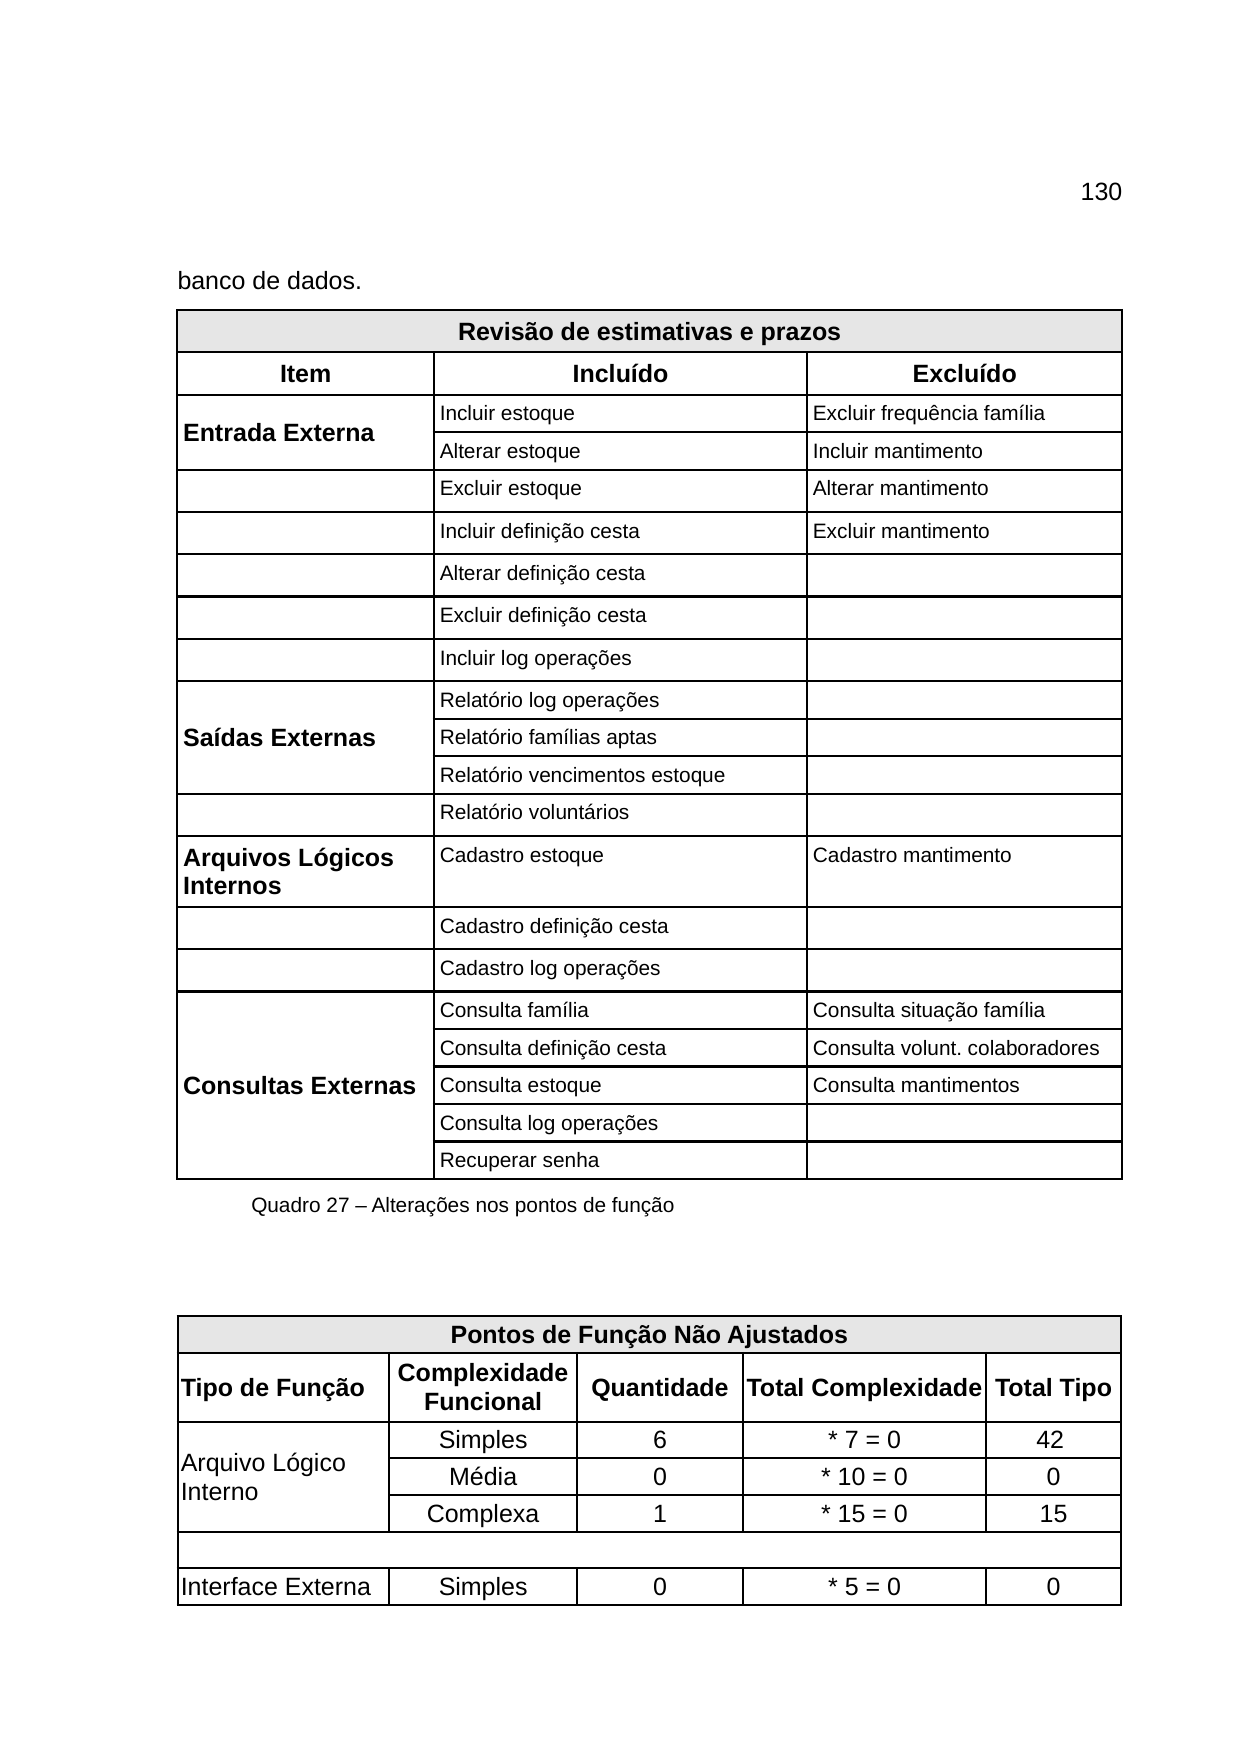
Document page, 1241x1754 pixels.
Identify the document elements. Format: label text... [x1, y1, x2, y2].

table_cell [178, 640, 433, 680]
table_cell Incluir estoque [435, 396, 806, 431]
table_cell Simples [390, 1569, 576, 1604]
table_cell 0 [578, 1569, 742, 1604]
table_cell 15 [987, 1496, 1120, 1531]
table_cell 0 [987, 1569, 1120, 1604]
table_cell Excluir frequência família [808, 396, 1121, 431]
table_cell Cadastro estoque [435, 837, 806, 906]
table_cell * 10 = 0 [744, 1459, 985, 1494]
table_cell 0 [578, 1459, 742, 1494]
table_cell Alterar mantimento [808, 471, 1121, 511]
table_cell [808, 555, 1121, 595]
table_cell 1 [578, 1496, 742, 1531]
table_cell [179, 1533, 1120, 1567]
table_cell Interface Externa [179, 1569, 388, 1604]
table_cell * 15 = 0 [744, 1496, 985, 1531]
table_cell [808, 1143, 1121, 1178]
table_cell [808, 682, 1121, 717]
table_cell Consulta definição cesta [435, 1030, 806, 1065]
table_cell [178, 908, 433, 948]
table_cell Consulta situação família [808, 993, 1121, 1028]
table_cell Consulta mantimentos [808, 1068, 1121, 1103]
table_cell Excluir definição cesta [435, 598, 806, 638]
table_cell [178, 555, 433, 595]
table_cell Relatório famílias aptas [435, 720, 806, 755]
table_cell [178, 513, 433, 553]
table_cell Saídas Externas [178, 682, 433, 792]
table_cell Relatório voluntários [435, 795, 806, 835]
table_cell Alterar definição cesta [435, 555, 806, 595]
table_cell [178, 598, 433, 638]
table_cell [178, 471, 433, 511]
table_cell Total Complexidade [744, 1354, 985, 1421]
table_cell * 5 = 0 [744, 1569, 985, 1604]
table_cell Consulta família [435, 993, 806, 1028]
table_cell Consulta estoque [435, 1068, 806, 1103]
table_cell Simples [390, 1423, 576, 1457]
table_cell Incluir log operações [435, 640, 806, 680]
table_cell Complexa [390, 1496, 576, 1531]
table_cell Arquivos Lógicos Internos [178, 837, 433, 906]
table_cell Média [390, 1459, 576, 1494]
table_cell [808, 795, 1121, 835]
text Quadro 27 – Alterações nos pontos de função [177, 1192, 1122, 1216]
table_cell Relatório log operações [435, 682, 806, 717]
table_cell Relatório vencimentos estoque [435, 757, 806, 792]
table_cell Incluir mantimento [808, 433, 1121, 468]
table_header Pontos de Função Não Ajustados [179, 1317, 1120, 1352]
table_cell Consultas Externas [178, 993, 433, 1178]
table_cell 0 [987, 1459, 1120, 1494]
table_cell [808, 757, 1121, 792]
table_cell Excluído [808, 353, 1121, 393]
table_cell Recuperar senha [435, 1143, 806, 1178]
table_cell [808, 720, 1121, 755]
table_cell Arquivo Lógico Interno [179, 1423, 388, 1531]
table_cell Excluir mantimento [808, 513, 1121, 553]
table_cell Entrada Externa [178, 396, 433, 468]
table_cell Total Tipo [987, 1354, 1120, 1421]
table_cell Quantidade [578, 1354, 742, 1421]
table_cell Consulta volunt. colaboradores [808, 1030, 1121, 1065]
table_cell [808, 640, 1121, 680]
table_cell [808, 908, 1121, 948]
table_header Revisão de estimativas e prazos [178, 311, 1121, 351]
table_cell * 7 = 0 [744, 1423, 985, 1457]
table_cell Alterar estoque [435, 433, 806, 468]
table_cell Excluir estoque [435, 471, 806, 511]
table_cell Cadastro definição cesta [435, 908, 806, 948]
table_cell Item [178, 353, 433, 393]
table_cell [808, 1105, 1121, 1140]
table_cell Cadastro mantimento [808, 837, 1121, 906]
table_cell 42 [987, 1423, 1120, 1457]
table_cell Consulta log operações [435, 1105, 806, 1140]
table_cell [808, 950, 1121, 990]
table_cell Incluído [435, 353, 806, 393]
table_cell [178, 950, 433, 990]
table_cell [808, 598, 1121, 638]
text banco de dados. [177, 266, 1122, 294]
table_cell 6 [578, 1423, 742, 1457]
table_cell [178, 795, 433, 835]
table_cell Complexidade Funcional [390, 1354, 576, 1421]
table_cell Incluir definição cesta [435, 513, 806, 553]
table_cell Cadastro log operações [435, 950, 806, 990]
table_cell Tipo de Função [179, 1354, 388, 1421]
